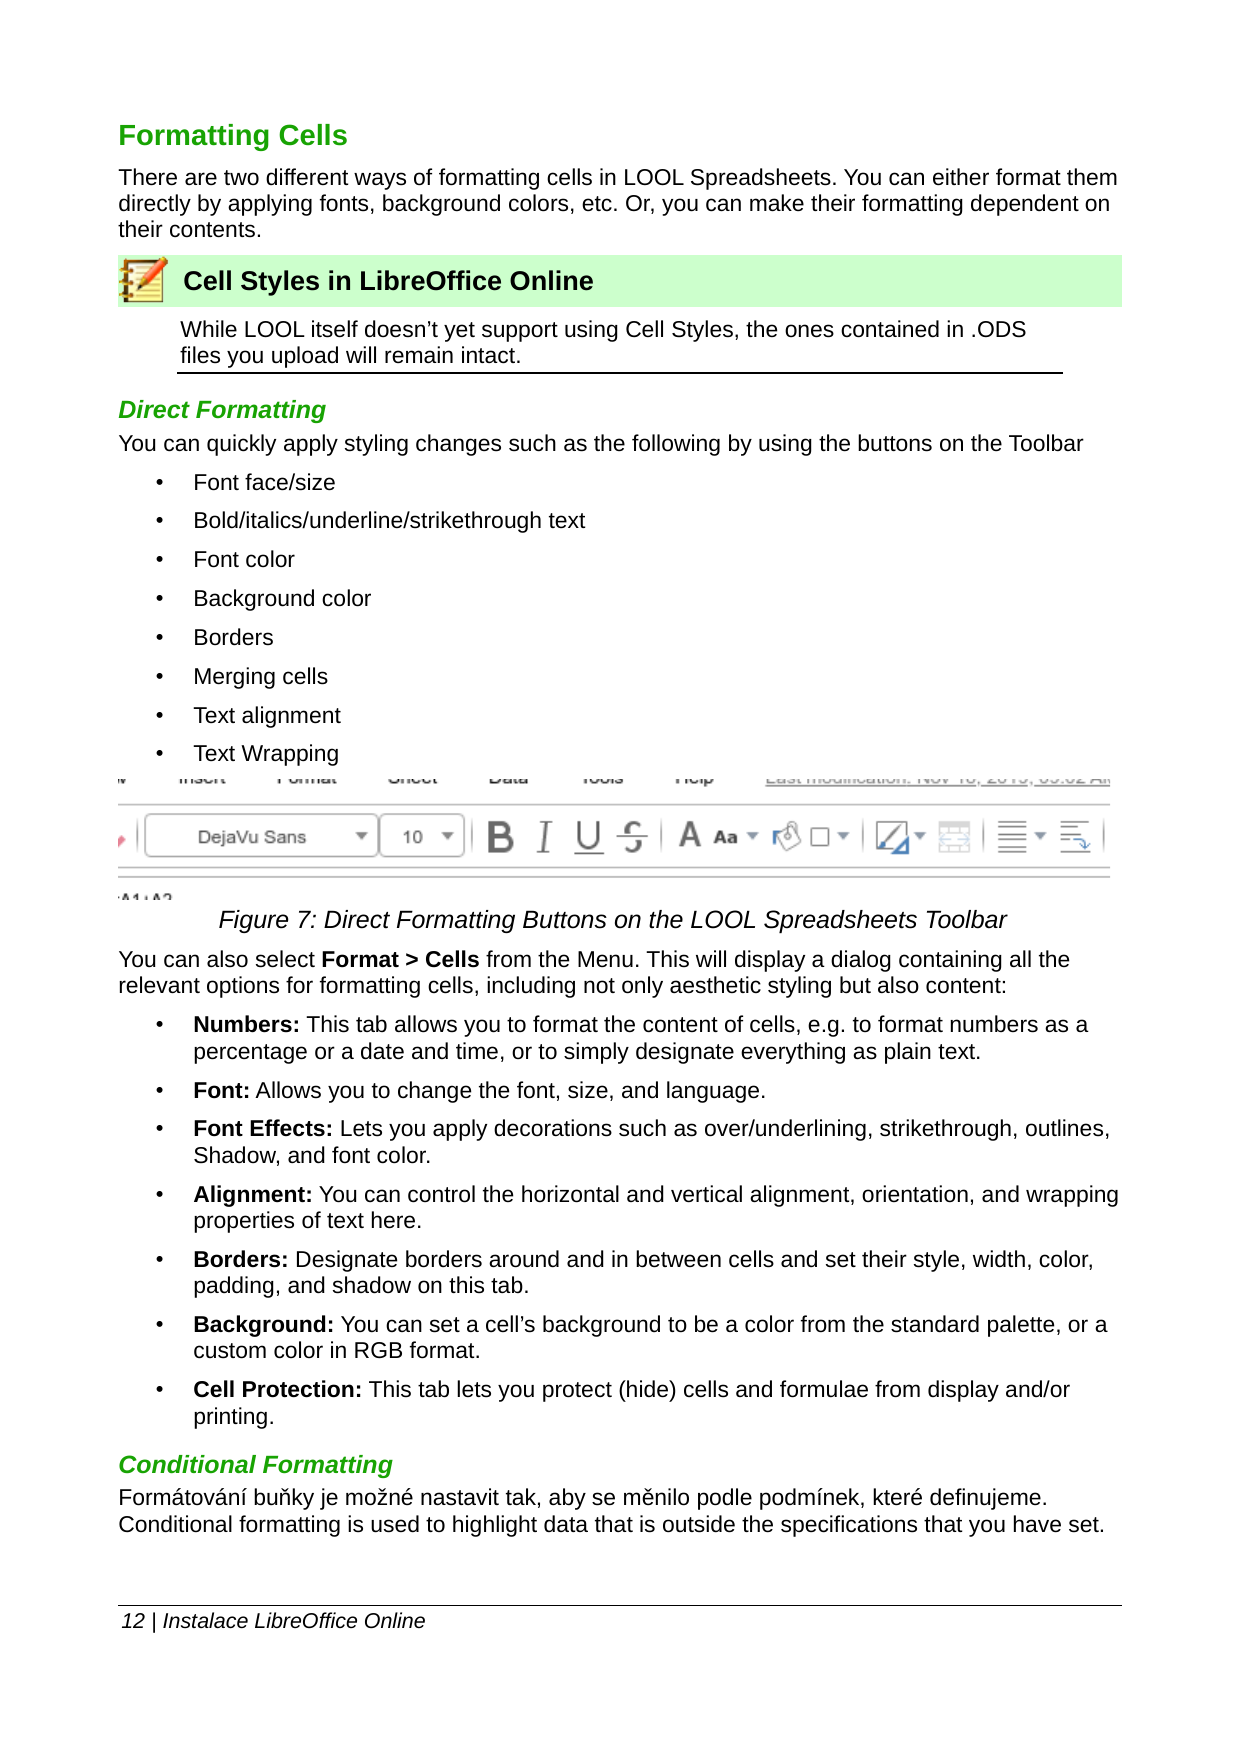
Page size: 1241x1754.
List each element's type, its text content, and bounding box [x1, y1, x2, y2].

text You can also select Format > Cells from the Menu. This will display a dialog containing all the relevant options for formatting cells, including not only aesthetic styling but also content: [118, 946, 1122, 999]
list Bold/italics/underline/strikethrough text [156, 507, 1122, 534]
list Numbers: This tab allows you to format the content of cells, e.g. to format numbers as a percentage or a date and time, or to simply designate everything as plain text. [156, 1011, 1122, 1064]
list Background: You can set a cell’s background to be a color from the standard palette, or a custom color in RGB format. [156, 1311, 1122, 1364]
subtitle Cell Styles in LibreOffice Online [118, 255, 1122, 307]
list Text alignment [156, 702, 1122, 728]
list Alignment: You can control the horizontal and vertical alignment, orientation, and wrapping properties of text here. [156, 1181, 1122, 1233]
list Text Wrapping [156, 740, 1122, 767]
text Formátování buňky je možné nastavit tak, aby se měnilo podle podmínek, které definujeme. Conditional formatting is used to highlight data that is outside the specifications that you have set. [118, 1484, 1122, 1537]
list Font Effects: Lets you apply decorations such as over/underlining, strikethrough, outlines, Shadow, and font color. [156, 1115, 1122, 1168]
text You can quickly apply styling changes such as the following by using the buttons on the Toolbar [118, 429, 1122, 456]
text While LOOL itself doesn’t yet support using Cell Styles, the ones contained in .ODS files you upload will remain intact. [177, 313, 1063, 372]
list Borders [156, 624, 1122, 650]
list Merging cells [156, 663, 1122, 689]
list Font: Allows you to change the font, size, and language. [156, 1077, 1122, 1103]
text Figure 7: Direct Formatting Buttons on the LOOL Spreadsheets Toolbar [118, 900, 1110, 934]
list Background color [156, 585, 1122, 611]
list Cell Protection: This tab lets you protect (hide) cells and formulae from display and/or printing. [156, 1376, 1122, 1429]
text There are two different ways of formatting cells in LOOL Spreadsheets. You can either format them directly by applying fonts, background colors, etc. Or, you can make their formatting dependent on their contents. [118, 163, 1122, 242]
list Borders: Designate borders around and in between cells and set their style, width, color, padding, and shadow on this tab. [156, 1246, 1122, 1298]
subtitle Direct Formatting [118, 395, 1122, 424]
list Font color [156, 546, 1122, 572]
list Font face/size [156, 468, 1122, 495]
picture [118, 779, 1111, 900]
subtitle Conditional Formatting [118, 1449, 1122, 1478]
picture [119, 255, 170, 306]
subtitle Formatting Cells [118, 118, 1122, 152]
